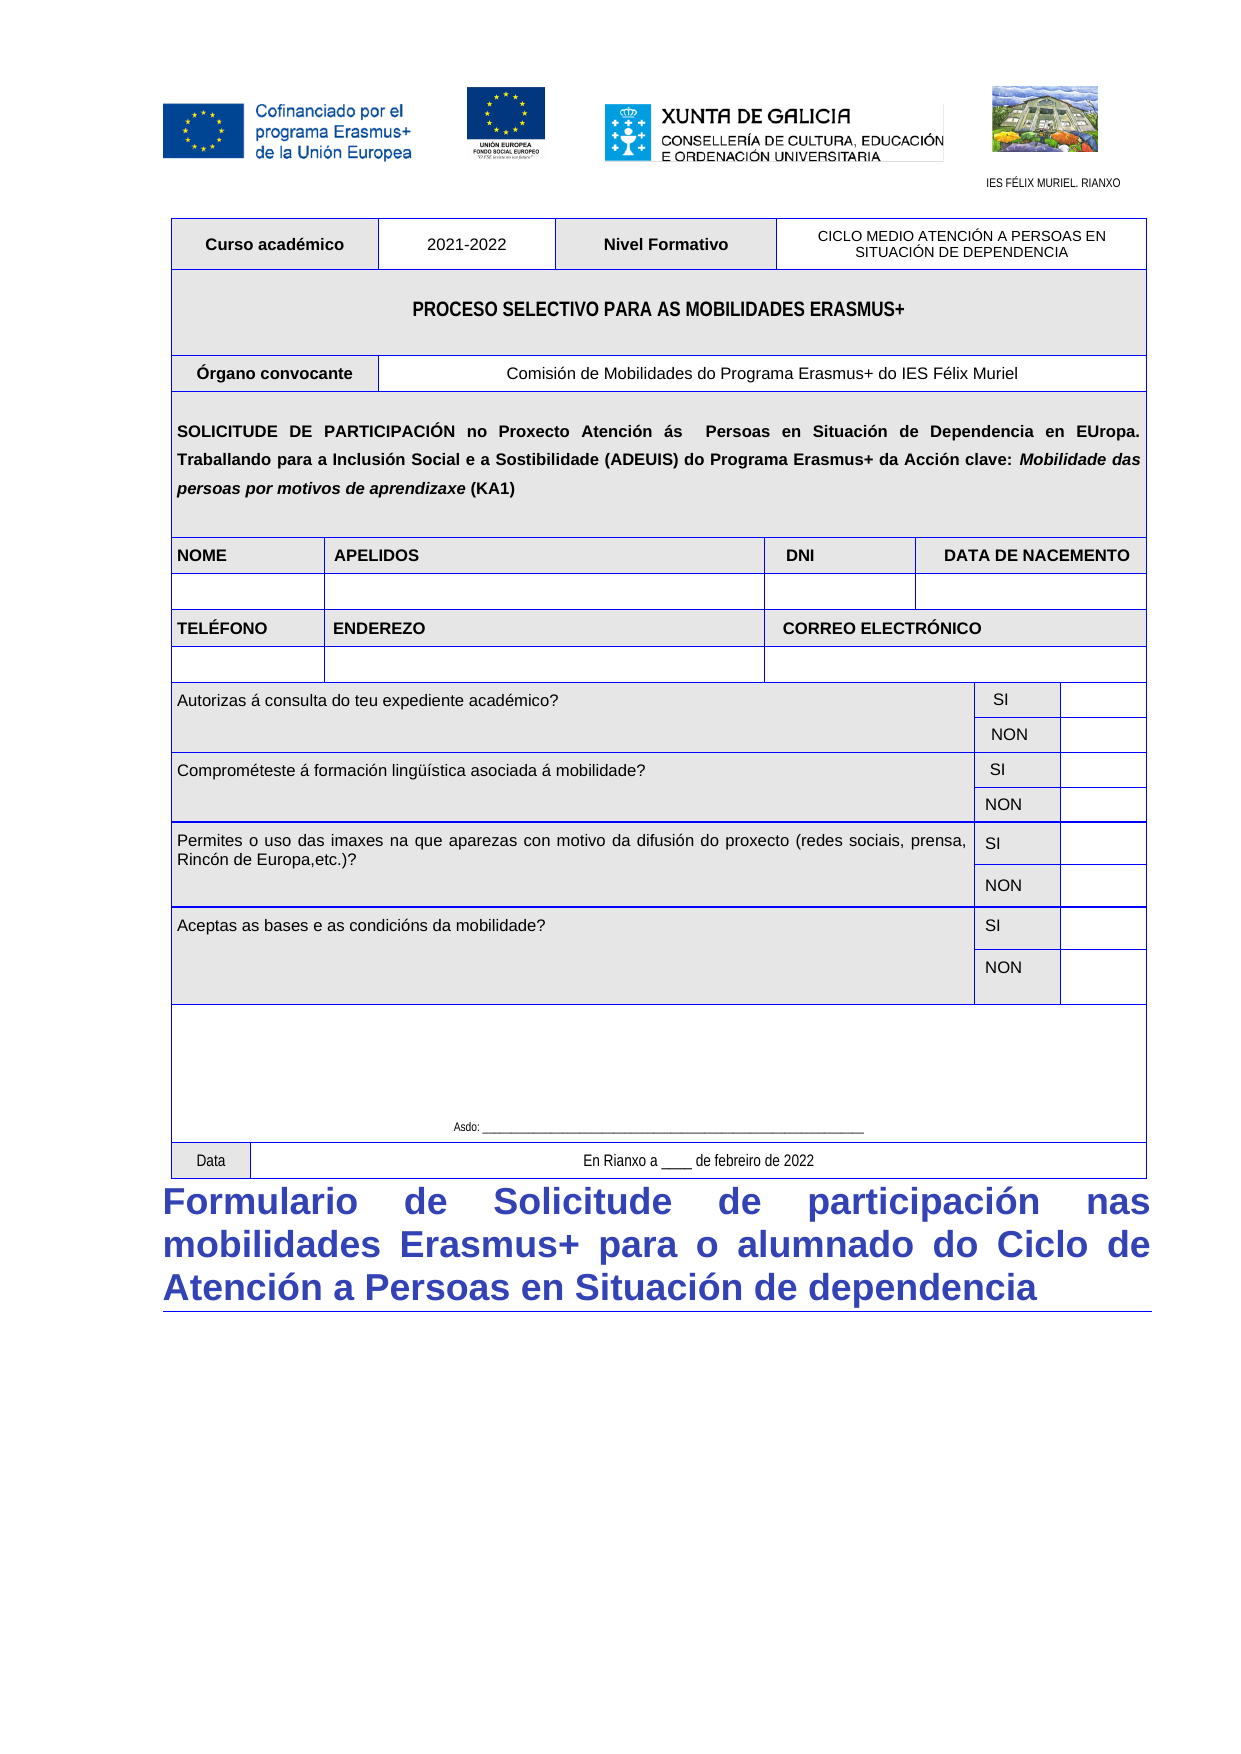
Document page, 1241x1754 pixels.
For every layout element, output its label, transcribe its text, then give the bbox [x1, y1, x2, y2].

table_cell [172, 574, 324, 609]
table_cell [1061, 788, 1146, 821]
table_cell Comisión de Mobilidades do Programa Erasmus+ do IES Félix Muriel [379, 356, 1146, 391]
picture [162, 101, 416, 164]
table_cell TELÉFONO [172, 610, 324, 646]
table_cell SI [975, 908, 1060, 949]
table_cell En Rianxo a ____ de febreiro de 2022 [251, 1143, 1146, 1178]
table_cell Permites o uso das imaxes na que aparezas con motivo da difusión do proxecto (redes sociais, prensa, Rincón de Europa,etc.)? [172, 823, 974, 906]
table_cell Órgano convocante [172, 356, 378, 391]
table_header Nivel Formativo [556, 219, 776, 269]
table_cell APELIDOS [325, 538, 764, 573]
table_cell Autorizas á consulta do teu expediente académico? [172, 683, 974, 752]
table_cell SOLICITUDE DE PARTICIPACIÓN no Proxecto Atención ás Persoas en Situación de Dependencia en EUropa. Traballando para a Inclusión Social e a Sostibilidade (ADEUIS) do Programa Erasmus+ da Acción clave: Mobilidade das persoas por motivos de aprendizaxe (KA1) [172, 392, 1146, 537]
table_cell NON [975, 788, 1060, 821]
table_cell [1061, 950, 1146, 1004]
table_cell Asdo: ___________________________________________________________________ [172, 1005, 1146, 1142]
table_header 2021-2022 [379, 219, 555, 269]
picture [621, 120, 635, 155]
table_cell SI [975, 823, 1060, 864]
table_cell Comprométeste á formación lingüística asociada á mobilidade? [172, 753, 974, 821]
table_cell NON [975, 865, 1060, 906]
table_cell PROCESO SELECTIVO PARA AS MOBILIDADES ERASMUS+ [172, 270, 1146, 355]
table_cell DNI [765, 538, 915, 573]
table_cell [1061, 823, 1146, 864]
table_cell NON [975, 950, 1060, 1004]
table_cell [325, 574, 764, 609]
picture [604, 103, 944, 162]
table_cell [1061, 718, 1146, 752]
table_cell [325, 647, 764, 682]
table_cell SI [975, 753, 1060, 787]
table_cell NON [975, 718, 1060, 752]
table_header CICLO MEDIO ATENCIÓN A PERSOAS EN SITUACIÓN DE DEPENDENCIA [777, 219, 1146, 269]
text Formulario de Solicitude de participación nas mobilidades Erasmus+ para o alumnado do Ciclo de Atención a Persoas en Situación de dependencia [162, 1179, 1152, 1312]
table_cell [765, 574, 915, 609]
table_header Curso académico [172, 219, 378, 269]
table_cell Aceptas as bases e as condicións da mobilidade? [172, 908, 974, 1004]
table_cell [1061, 753, 1146, 787]
table_cell Data [172, 1143, 250, 1178]
table_cell ENDEREZO [325, 610, 764, 646]
table_cell CORREO ELECTRÓNICO [765, 610, 1146, 646]
table_cell [1061, 865, 1146, 906]
table_cell SI [975, 683, 1060, 717]
table_cell [916, 574, 1146, 609]
table_cell [1061, 908, 1146, 949]
table_cell NOME [172, 538, 324, 573]
picture [992, 86, 1098, 152]
table_cell [1061, 683, 1146, 717]
picture [466, 87, 546, 160]
table_cell DATA DE NACEMENTO [916, 538, 1146, 573]
table_cell [172, 647, 324, 682]
table_cell [765, 647, 1146, 682]
